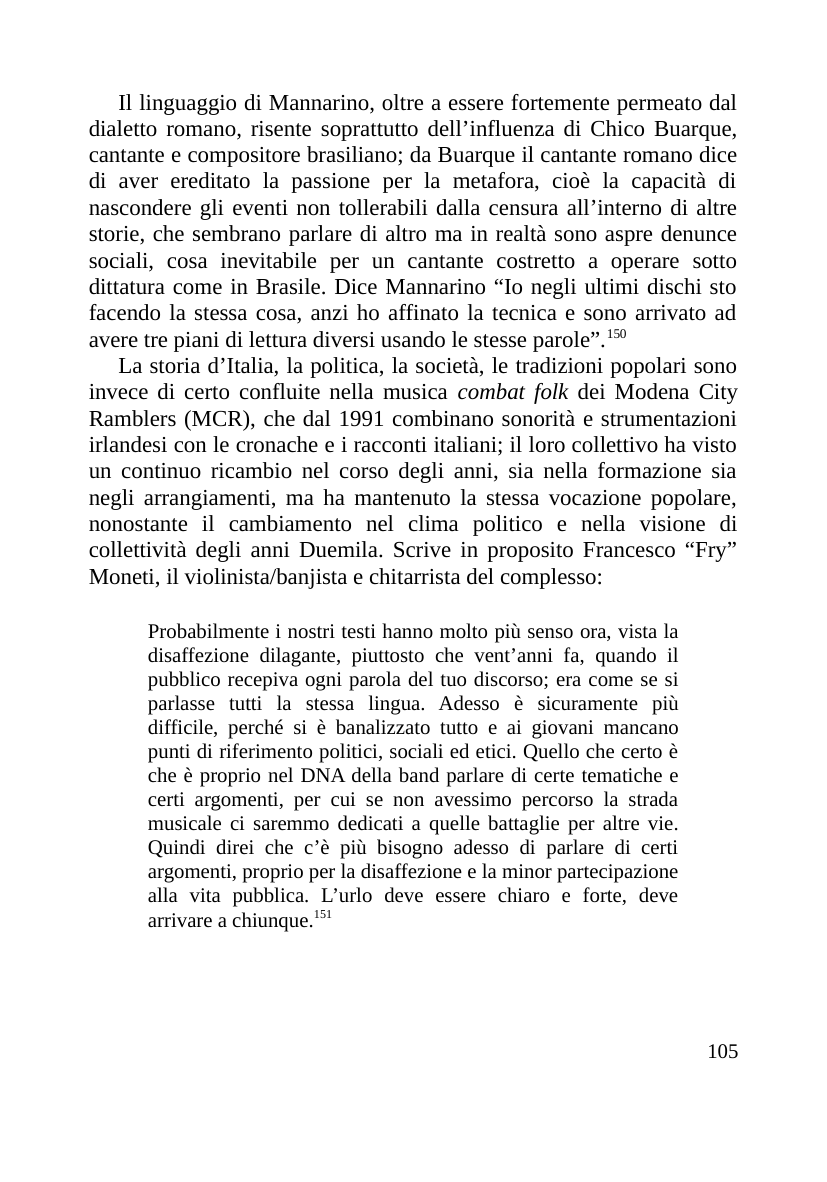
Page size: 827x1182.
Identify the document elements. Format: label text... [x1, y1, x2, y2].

text La storia d’Italia, la politica, la società, le tradizioni popolari sono invece di certo confluite nella musica combat folk dei Modena City Ramblers (MCR), che dal 1991 combinano sonorità e strumentazioni irlandesi con le cronache e i racconti italiani; il loro collettivo ha visto un continuo ricambio nel corso degli anni, sia nella formazione sia negli arrangiamenti, ma ha mantenuto la stessa vocazione popolare, nonostante il cambiamento nel clima politico e nella visione di collettività degli anni Duemila. Scrive in proposito Francesco “Fry” Moneti, il violinista/banjista e chitarrista del complesso: [88, 352, 738, 589]
text Il linguaggio di Mannarino, oltre a essere fortemente permeato dal dialetto romano, risente soprattutto dell’influenza di Chico Buarque, cantante e compositore brasiliano; da Buarque il cantante romano dice di aver ereditato la passione per la metafora, cioè la capacità di nascondere gli eventi non tollerabili dalla censura all’interno di altre storie, che sembrano parlare di altro ma in realtà sono aspre denunce sociali, cosa inevitabile per un cantante costretto a operare sotto dittatura come in Brasile. Dice Mannarino “Io negli ultimi dischi sto facendo la stessa cosa, anzi ho affinato la tecnica e sono arrivato ad avere tre piani di lettura diversi usando le stesse parole”. [88, 88, 738, 352]
text Probabilmente i nostri testi hanno molto più senso ora, vista la disaffezione dilagante, piuttosto che vent’anni fa, quando il pubblico recepiva ogni parola del tuo discorso; era come se si parlasse tutti la stessa lingua. Adesso è sicuramente più difficile, perché si è banalizzato tutto e ai giovani mancano punti di riferimento politici, sociali ed etici. Quello che certo è che è proprio nel DNA della band parlare di certe tematiche e certi argomenti, per cui se non avessimo percorso la strada musicale ci saremmo dedicati a quelle battaglie per altre vie. Quindi direi che c’è più bisogno adesso di parlare di certi argomenti, proprio per la disaffezione e la minor partecipazione alla vita pubblica. L’urlo deve essere chiaro e forte, deve arrivare a chiunque. [148, 619, 679, 932]
